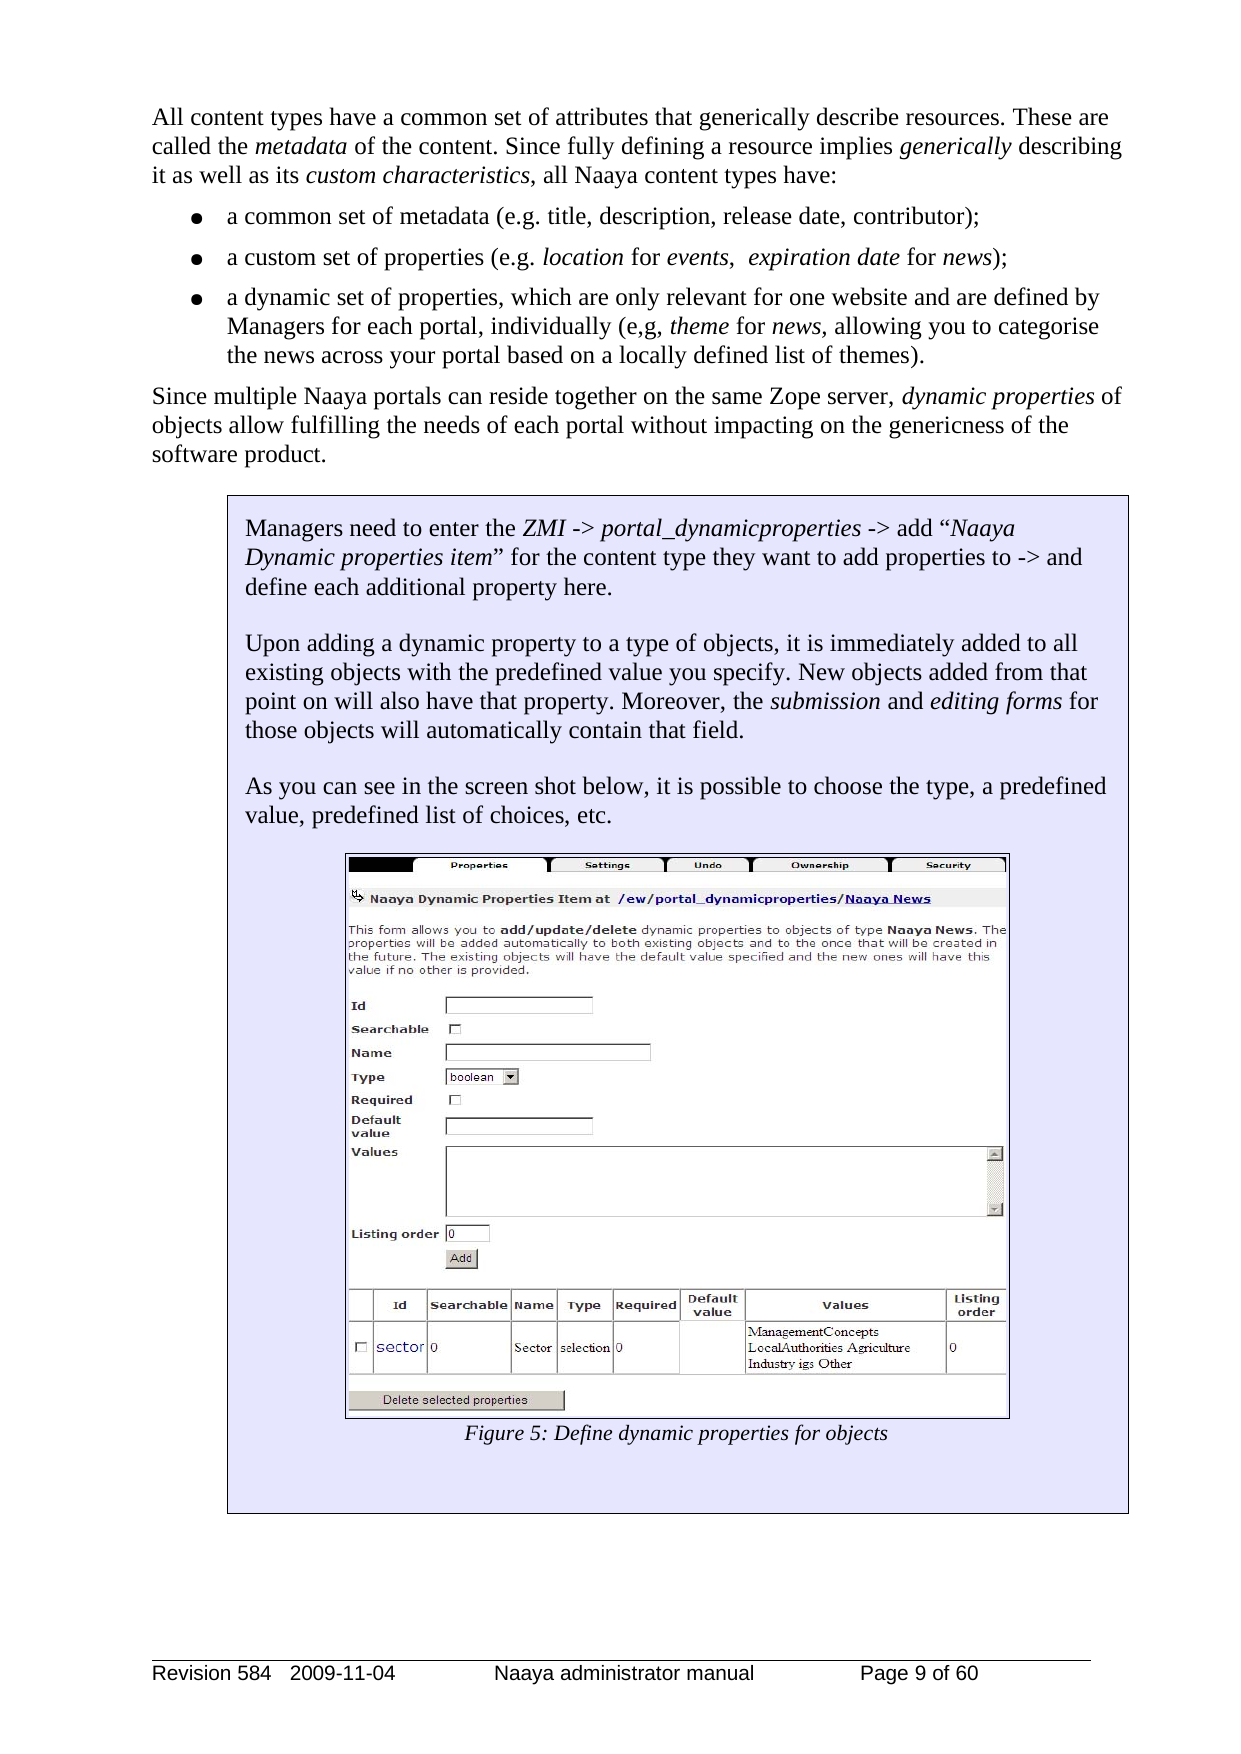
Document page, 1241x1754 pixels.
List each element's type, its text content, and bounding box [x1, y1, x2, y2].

list a dynamic set of properties, which are only relevant for one website and are defined by Managers for each portal, individually (e,g, theme for news, allowing you to categorise the news across your portal based on a locally defined list of themes). [189, 282, 1128, 369]
text Managers need to enter the ZMI -> portal_dynamicproperties -> add “Naaya Dynamic properties item” for the content type they want to add properties to -> and define each additional property here. [228, 496, 1128, 600]
text All content types have a common set of attributes that generically describe resources. These are called the metadata of the content. Since fully defining a resource implies generically describing it as well as its custom characteristics, all Naaya content types have: [152, 102, 1128, 189]
picture [348, 857, 1007, 1416]
list a common set of metadata (e.g. title, description, release date, contributor); [189, 201, 1128, 229]
text Upon adding a dynamic property to a type of objects, it is immediately added to all existing objects with the predefined value you specify. New objects added from that point on will also have that property. Moreover, the submission and editing forms for those objects will automatically contain that field. [228, 609, 1128, 744]
text As you can see in the screen shot below, it is possible to choose the type, a predefined value, predefined list of choices, etc. [228, 752, 1128, 829]
list a custom set of properties (e.g. location for events, expiration date for news); [189, 241, 1128, 270]
list [346, 854, 1009, 1418]
list Figure 5: Define dynamic properties for objects [345, 1419, 972, 1445]
text Since multiple Naaya portals can reside together on the same Zope server, dynamic properties of objects allow fulfilling the needs of each portal without impacting on the genericness of the software product. [152, 381, 1128, 468]
